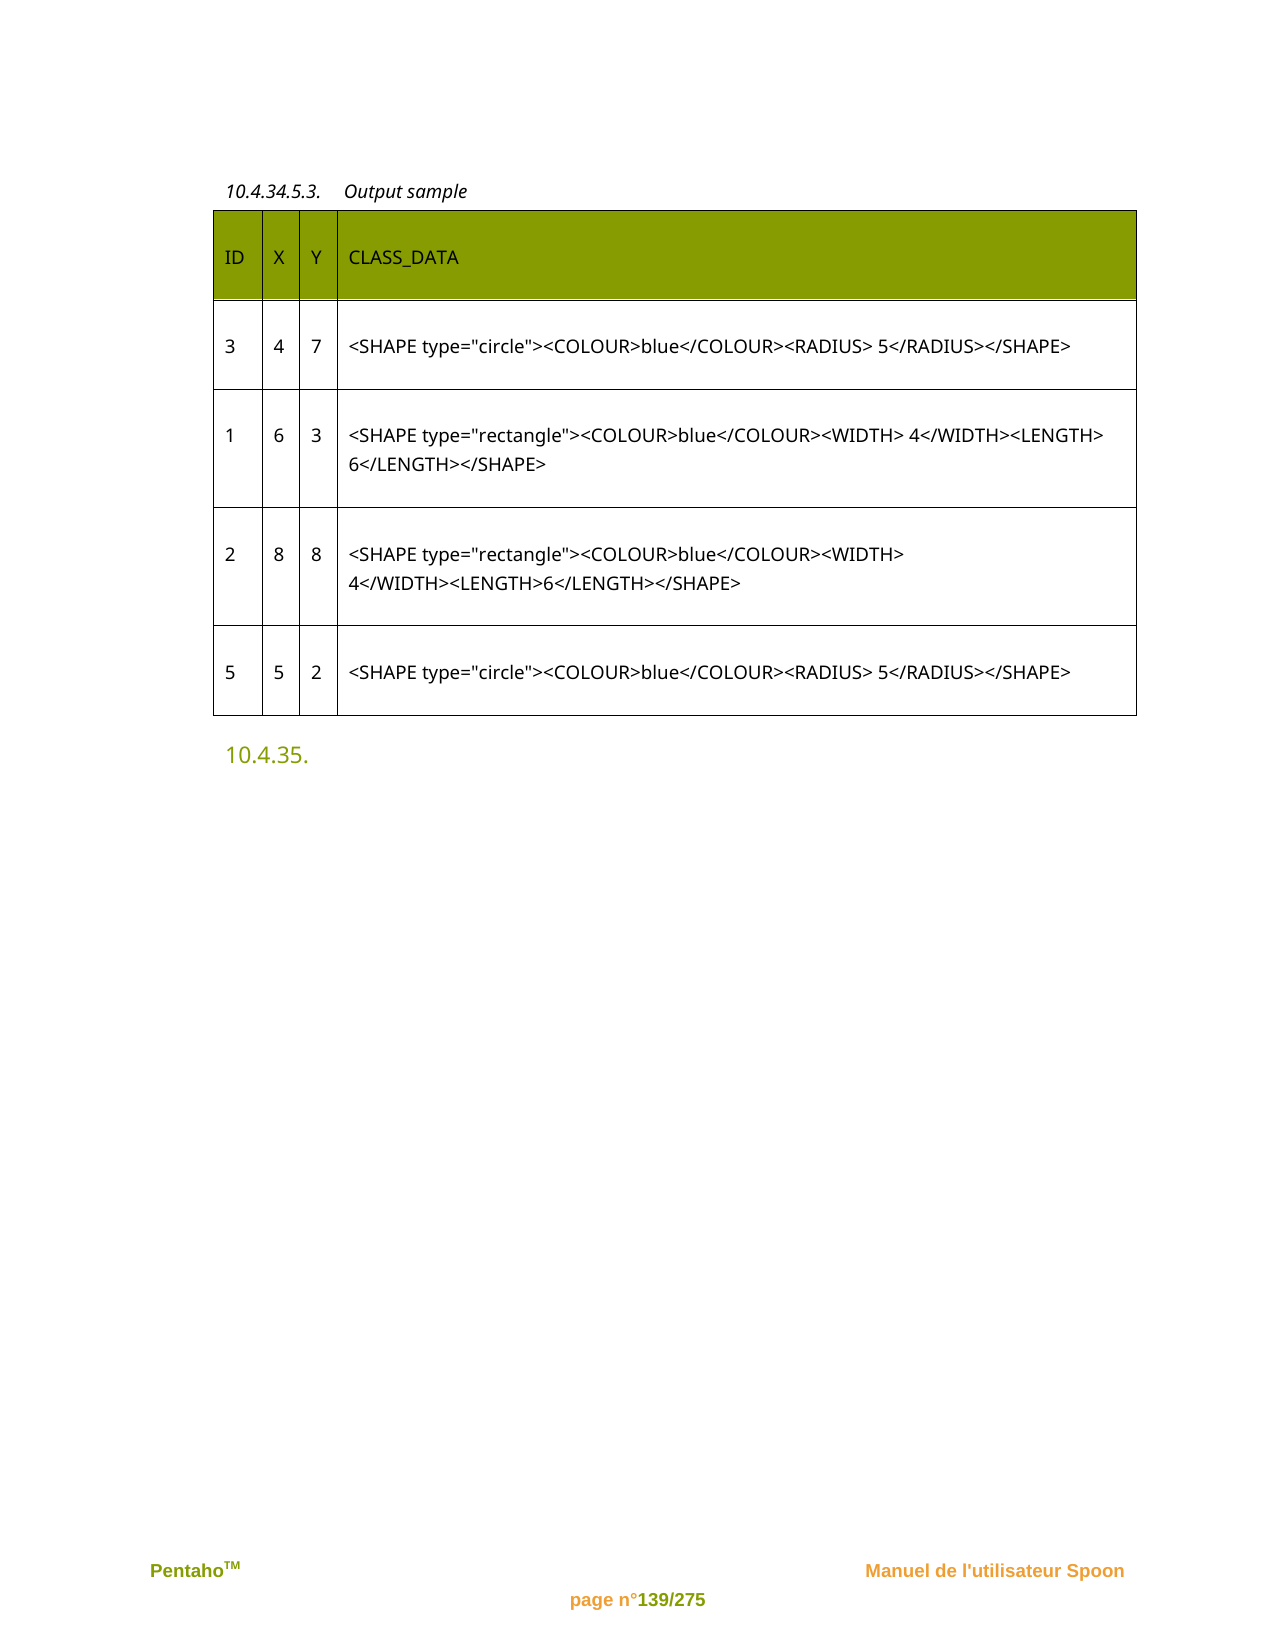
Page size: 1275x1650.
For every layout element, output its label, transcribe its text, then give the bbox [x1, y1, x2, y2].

table_cell <SHAPE type="circle"><COLOUR>blue</COLOUR><RADIUS> 5</RADIUS></SHAPE> [338, 301, 1136, 389]
table_cell 6 [263, 390, 299, 507]
table_cell 8 [263, 508, 299, 625]
table_header Y [300, 211, 337, 299]
table_cell 7 [300, 301, 337, 389]
table_header CLASS_DATA [338, 211, 1136, 299]
table_cell <SHAPE type="rectangle"><COLOUR>blue</COLOUR><WIDTH> 4</WIDTH><LENGTH>6</LENGTH></SHAPE> [338, 508, 1136, 625]
table_cell 8 [300, 508, 337, 625]
subtitle Output sample [225, 175, 1125, 204]
table_header X [263, 211, 299, 299]
table_cell <SHAPE type="circle"><COLOUR>blue</COLOUR><RADIUS> 5</RADIUS></SHAPE> [338, 626, 1136, 714]
table_cell 3 [214, 301, 262, 389]
table_cell 5 [263, 626, 299, 714]
table_cell 2 [300, 626, 337, 714]
table_cell <SHAPE type="rectangle"><COLOUR>blue</COLOUR><WIDTH> 4</WIDTH><LENGTH> 6</LENGTH></SHAPE> [338, 390, 1136, 507]
table_cell 3 [300, 390, 337, 507]
table_cell 4 [263, 301, 299, 389]
table_header ID [214, 211, 262, 299]
table_cell 5 [214, 626, 262, 714]
table_cell 1 [214, 390, 262, 507]
table_cell 2 [214, 508, 262, 625]
